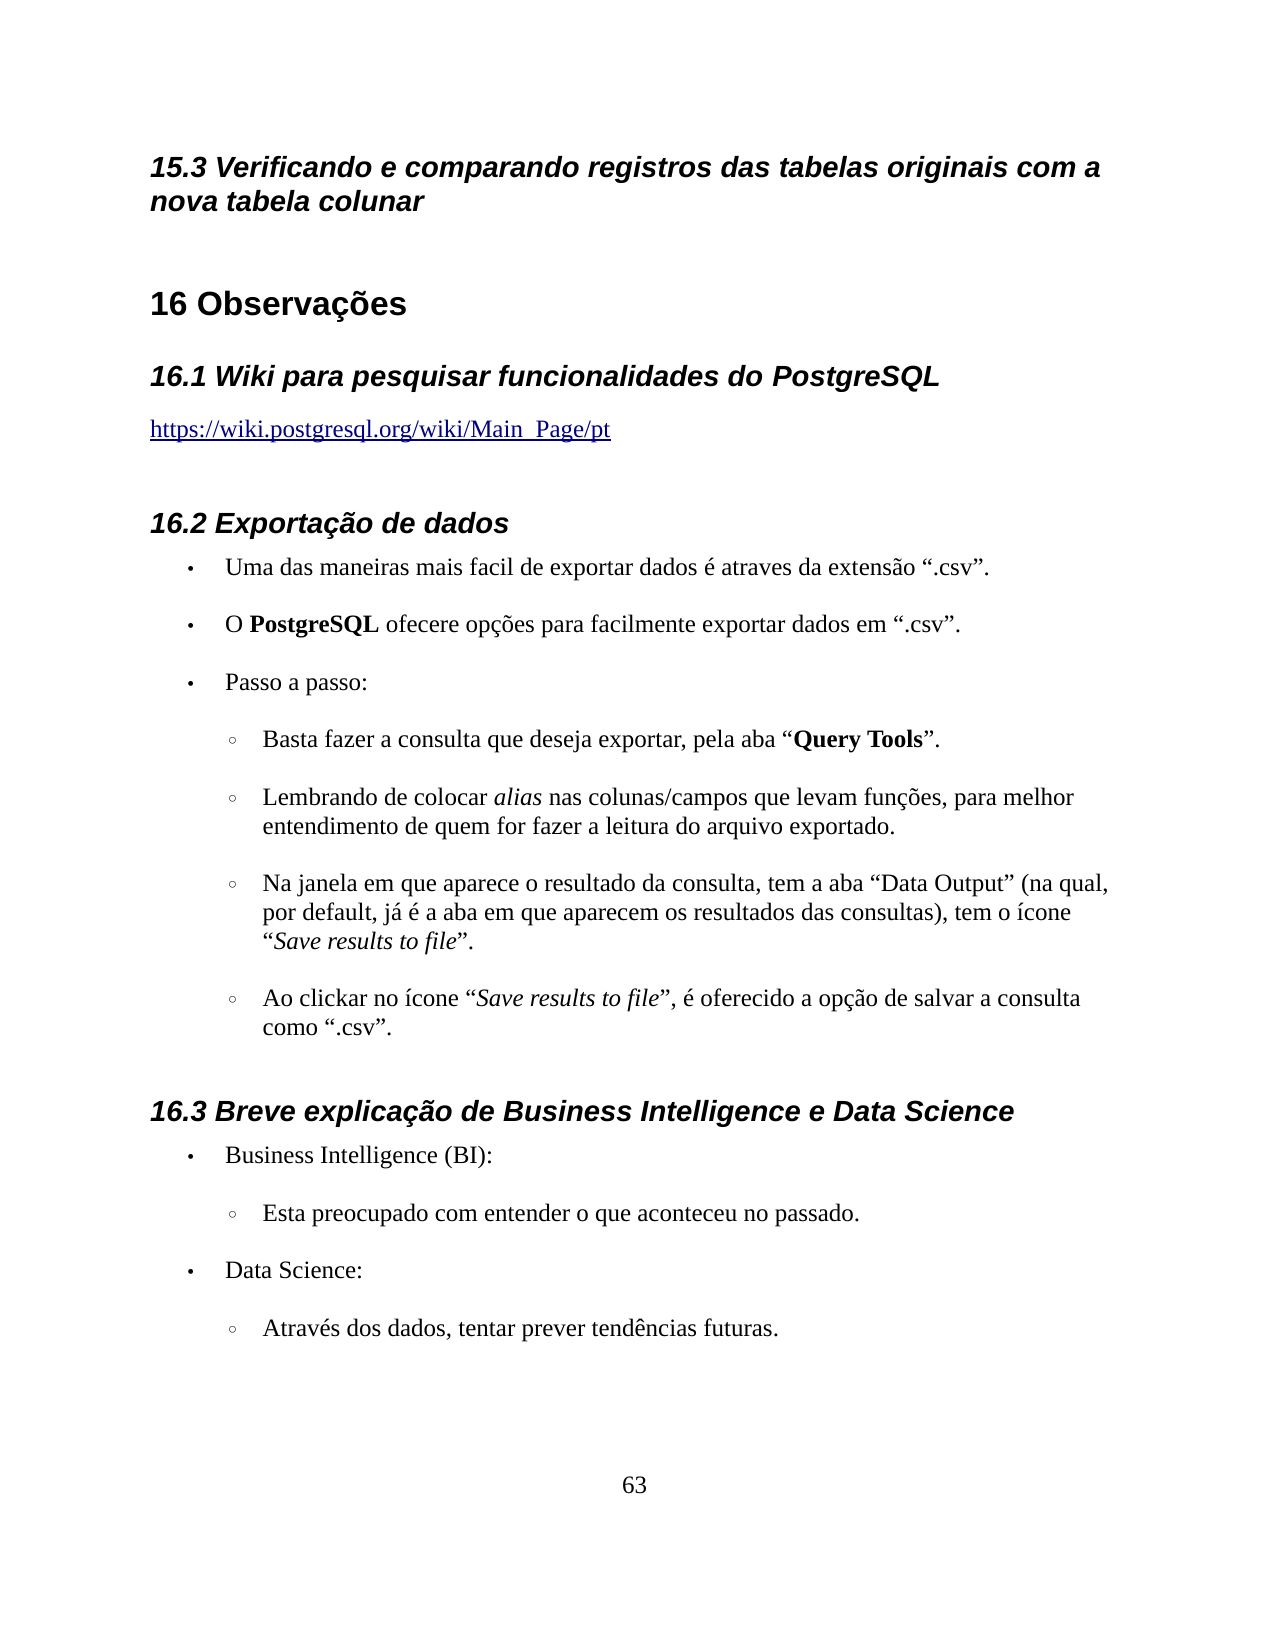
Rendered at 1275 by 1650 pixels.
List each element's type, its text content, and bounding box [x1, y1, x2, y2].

list Business Intelligence (BI): [187, 1141, 1125, 1198]
subtitle 16 Observações [150, 283, 1125, 322]
list O PostgreSQL ofecere opções para facilmente exportar dados em “.csv”. [187, 609, 1125, 667]
list Através dos dados, tentar prever tendências futuras. [225, 1313, 1125, 1371]
text https://wiki.postgresql.org/wiki/Main_Page/pt [150, 414, 1125, 472]
list Esta preocupado com entender o que aconteceu no passado. [225, 1198, 1125, 1256]
list Uma das maneiras mais facil de exportar dados é atraves da extensão “.csv”. [187, 552, 1125, 609]
list Passo a passo: [187, 667, 1125, 724]
list Lembrando de colocar alias nas colunas/campos que levam funções, para melhor entendimento de quem for fazer a leitura do arquivo exportado. [225, 782, 1125, 868]
subtitle 16.3 Breve explicação de Business Intelligence e Data Science [150, 1094, 1125, 1128]
list Na janela em que aparece o resultado da consulta, tem a aba “Data Output” (na qual, por default, já é a aba em que aparecem os resultados das consultas), tem o ícone “Save results to file”. [225, 868, 1125, 983]
list Data Science: [187, 1256, 1125, 1313]
subtitle 16.2 Exportação de dados [150, 506, 1125, 539]
subtitle 15.3 Verificando e comparando registros das tabelas originais com a nova tabela colunar [150, 150, 1125, 217]
list Basta fazer a consulta que deseja exportar, pela aba “Query Tools”. [225, 724, 1125, 782]
list Ao clickar no ícone “Save results to file”, é oferecido a opção de salvar a consulta como “.csv”. [225, 983, 1125, 1069]
subtitle 16.1 Wiki para pesquisar funcionalidades do PostgreSQL [150, 359, 1125, 393]
